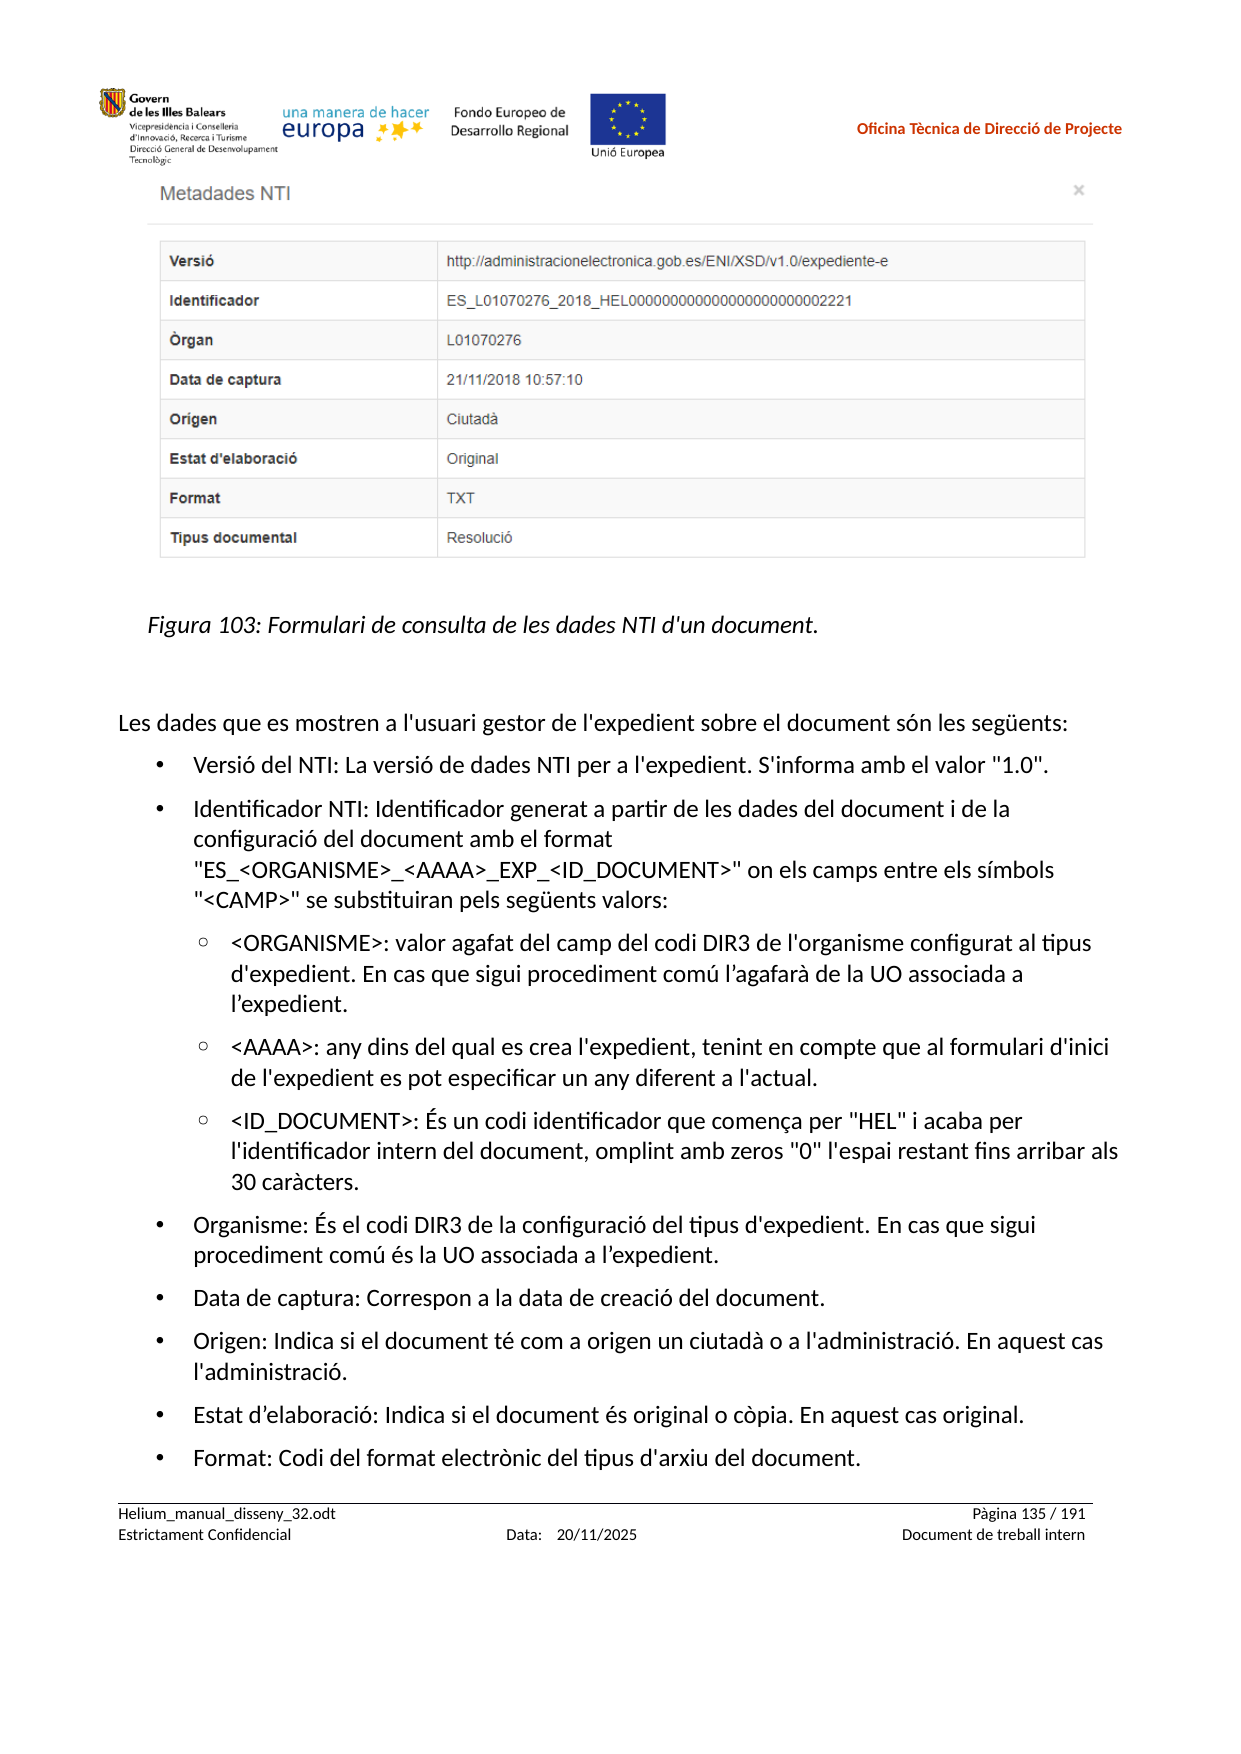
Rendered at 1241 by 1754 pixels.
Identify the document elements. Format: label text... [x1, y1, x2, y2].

picture [99, 87, 668, 166]
picture [147, 167, 1094, 579]
list Estat d’elaboració: Indica si el document és original o còpia. En aquest cas original. [156, 1399, 1122, 1429]
list <ORGANISME>: valor agafat del camp del codi DIR3 de l'organisme configurat al tipus d'expedient. En cas que sigui procediment comú l’agafarà de la UO associada a l’expedient. [193, 927, 1122, 1019]
list Format: Codi del format electrònic del tipus d'arxiu del document. [156, 1442, 1122, 1473]
list <ID_DOCUMENT>: És un codi identificador que comença per "HEL" i acaba per l'identificador intern del document, omplint amb zeros "0" l'espai restant fins arribar als 30 caràcters. [193, 1105, 1122, 1196]
list Versió del NTI: La versió de dades NTI per a l'expedient. S'informa amb el valor "1.0". [156, 750, 1122, 780]
text Figura 103: Formulari de consulta de les dades NTI d'un document. [147, 579, 1093, 640]
list <AAAA>: any dins del qual es crea l'expedient, tenint en compte que al formulari d'inici de l'expedient es pot especificar un any diferent a l'actual. [193, 1031, 1122, 1092]
text Les dades que es mostren a l'usuari gestor de l'expedient sobre el document són les següents: [118, 707, 1122, 737]
list Data de captura: Correspon a la data de creació del document. [156, 1282, 1122, 1313]
list Origen: Indica si el document té com a origen un ciutadà o a l'administració. En aquest cas l'administració. [156, 1326, 1122, 1387]
list Identificador NTI: Identificador generat a partir de les dades del document i de la configuració del document amb el format "ES_<ORGANISME>_<AAAA>_EXP_<ID_DOCUMENT>" on els camps entre els símbols "<CAMP>" se substituiran pels següents valors: [156, 793, 1122, 915]
list Organisme: És el codi DIR3 de la configuració del tipus d'expedient. En cas que sigui procediment comú és la UO associada a l’expedient. [156, 1209, 1122, 1270]
